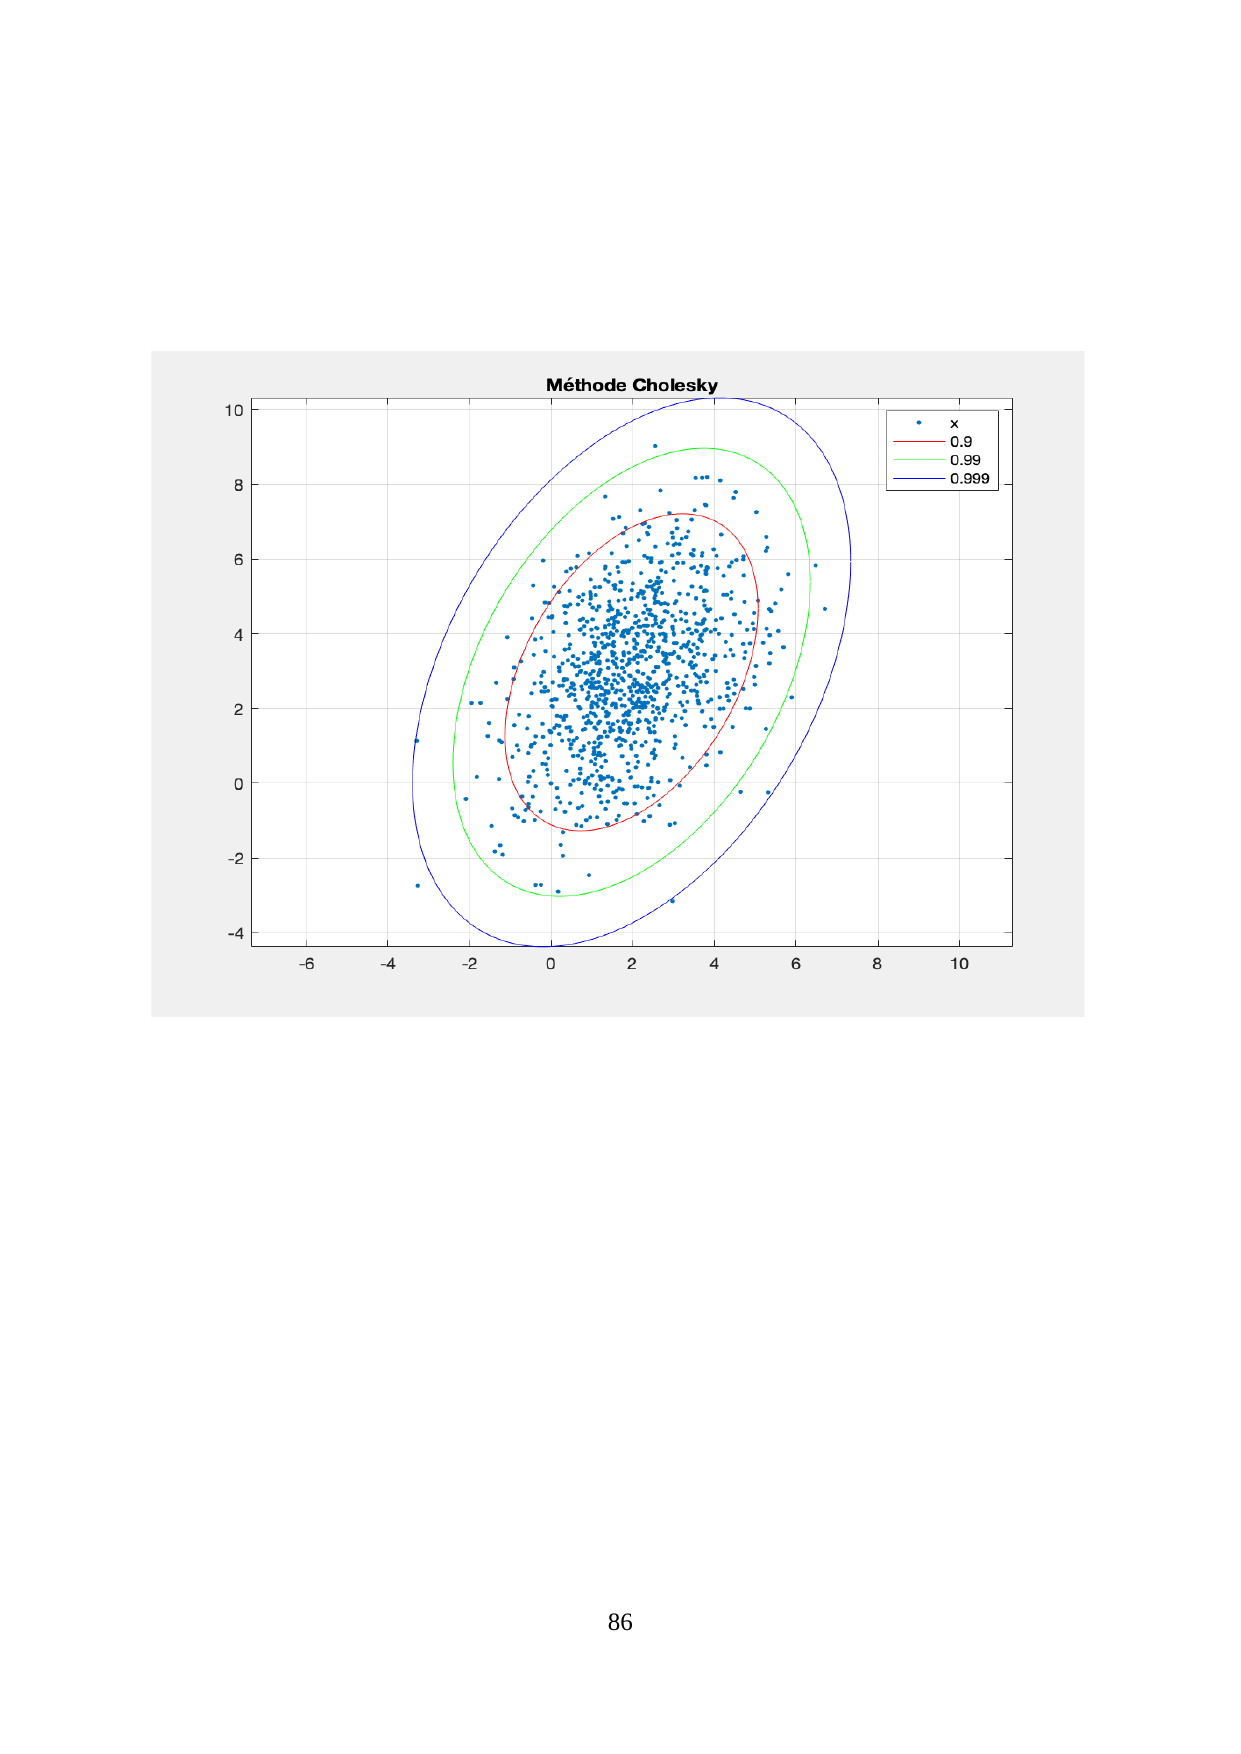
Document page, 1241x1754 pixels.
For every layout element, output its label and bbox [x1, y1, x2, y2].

picture [151, 351, 1085, 1017]
